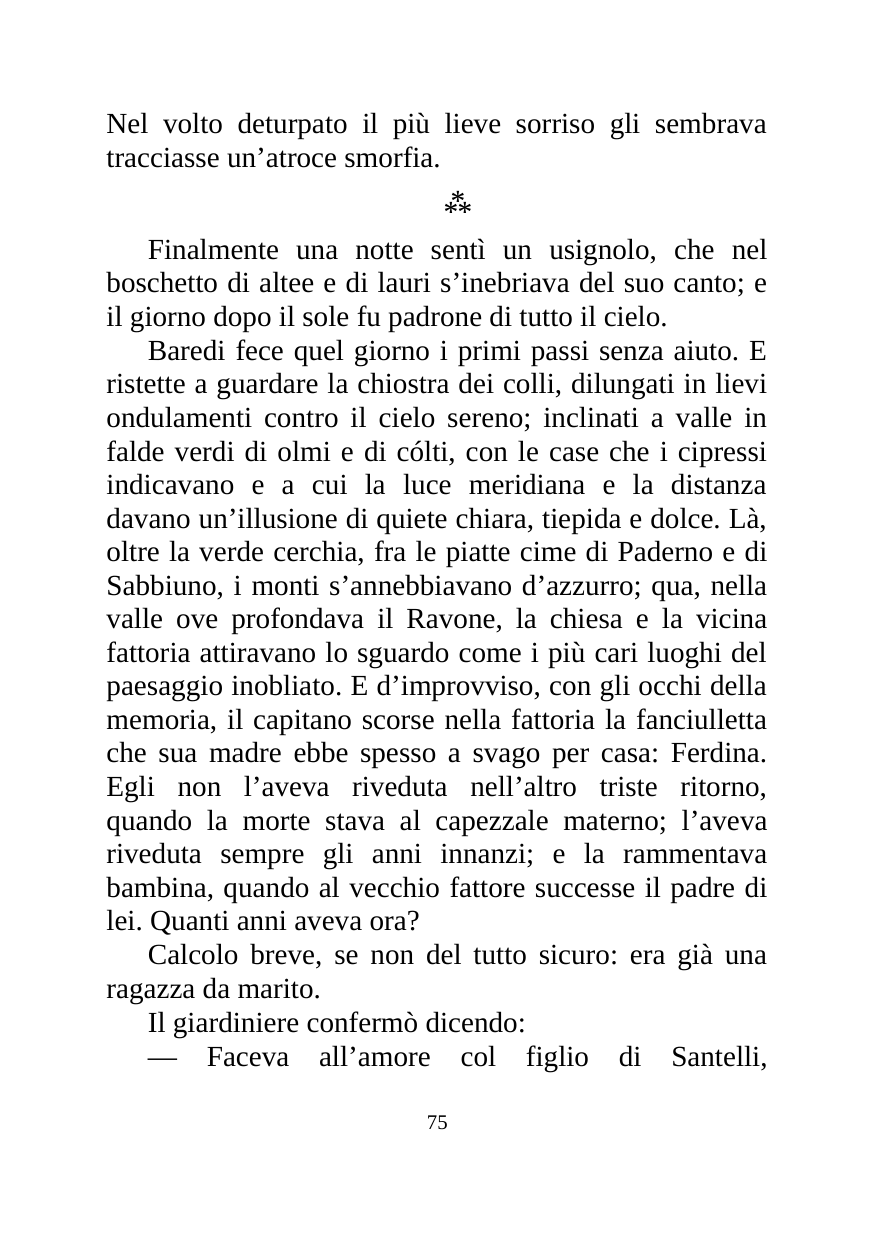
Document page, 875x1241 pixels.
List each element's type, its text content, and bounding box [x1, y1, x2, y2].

text — Faceva all’amore col figlio di Santelli, [106, 1039, 768, 1073]
text Calcolo breve, se non del tutto sicuro: era già una ragazza da marito. [106, 937, 768, 1004]
text Finalmente una notte sentì un usignolo, che nel boschetto di altee e di lauri s’inebriava del suo canto; e il giorno dopo il sole fu padrone di tutto il cielo. [106, 232, 768, 332]
text Il giardiniere confermò dicendo: [106, 1005, 768, 1039]
text ⁂ [106, 186, 768, 219]
text Nel volto deturpato il più lieve sorriso gli sembrava tracciasse un’atroce smorfia. [106, 106, 768, 173]
text Baredi fece quel giorno i primi passi senza aiuto. E ristette a guardare la chiostra dei colli, dilungati in lievi ondulamenti contro il cielo sereno; inclinati a valle in falde verdi di olmi e di cólti, con le case che i cipressi indicavano e a cui la luce meridiana e la distanza davano un’illusione di quiete chiara, tiepida e dolce. Là, oltre la verde cerchia, fra le piatte cime di Paderno e di Sabbiuno, i monti s’annebbiavano d’azzurro; qua, nella valle ove profondava il Ravone, la chiesa e la vicina fattoria attiravano lo sguardo come i più cari luoghi del paesaggio inobliato. E d’improvviso, con gli occhi della memoria, il capitano scorse nella fattoria la fanciulletta che sua madre ebbe spesso a svago per casa: Ferdina. Egli non l’aveva riveduta nell’altro triste ritorno, quando la morte stava al capezzale materno; l’aveva riveduta sempre gli anni innanzi; e la rammentava bambina, quando al vecchio fattore successe il padre di lei. Quanti anni aveva ora? [106, 333, 768, 937]
